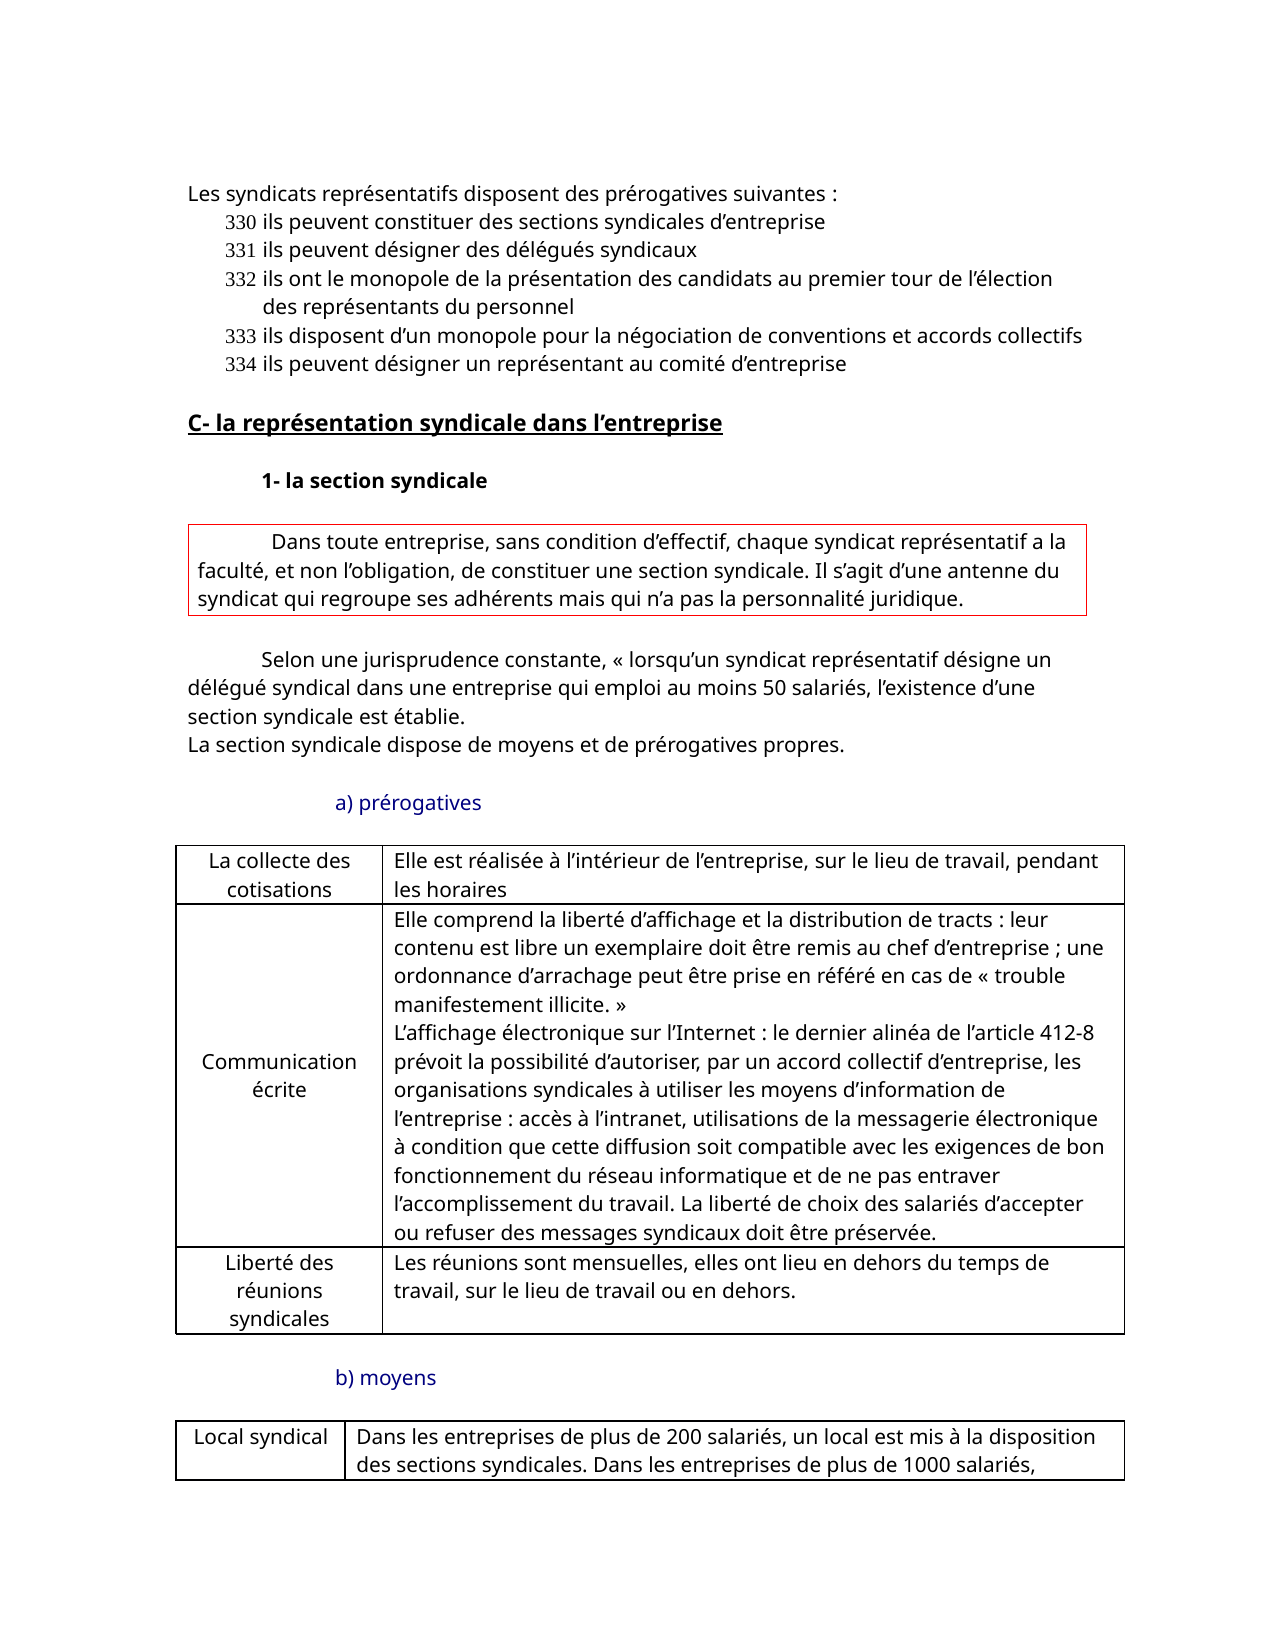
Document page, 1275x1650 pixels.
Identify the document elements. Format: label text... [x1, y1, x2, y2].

text C- la représentation syndicale dans l’entreprise [187, 407, 1087, 438]
text b) moyens [261, 1363, 1087, 1392]
list ils peuvent désigner des délégués syndicaux [225, 236, 1087, 264]
table_cell Liberté des réunions syndicales [177, 1248, 382, 1333]
text Les syndicats représentatifs disposent des prérogatives suivantes : [187, 179, 1087, 207]
text Dans toute entreprise, sans condition d’effectif, chaque syndicat représentatif a la faculté, et non l’obligation, de constituer une section syndicale. Il s’agit d’une antenne du syndicat qui regroupe ses adhérents mais qui n’a pas la personnalité juridique. [189, 525, 1086, 615]
table_header Local syndical [177, 1422, 344, 1479]
text a) prérogatives [261, 788, 1087, 816]
table_cell Communication écrite [177, 905, 382, 1246]
table_header Elle est réalisée à l’intérieur de l’entreprise, sur le lieu de travail, pendant les horaires [383, 846, 1124, 903]
table_cell Les réunions sont mensuelles, elles ont lieu en dehors du temps de travail, sur le lieu de travail ou en dehors. [383, 1248, 1124, 1333]
text Selon une jurisprudence constante, « lorsqu’un syndicat représentatif désigne un délégué syndical dans une entreprise qui emploi au moins 50 salariés, l’existence d’une section syndicale est établie. [187, 645, 1087, 730]
list ils peuvent constituer des sections syndicales d’entreprise [225, 207, 1087, 236]
list ils disposent d’un monopole pour la négociation de conventions et accords collectifs [225, 321, 1087, 349]
table_header La collecte des cotisations [177, 846, 382, 903]
table_cell Elle comprend la liberté d’affichage et la distribution de tracts : leur contenu est libre un exemplaire doit être remis au chef d’entreprise ; une ordonnance d’arrachage peut être prise en référé en cas de « trouble manifestement illicite. » L’affichage électronique sur l’Internet : le dernier alinéa de l’article 412-8 prévoit la possibilité d’autoriser, par un accord collectif d’entreprise, les organisations syndicales à utiliser les moyens d’information de l’entreprise : accès à l’intranet, utilisations de la messagerie électronique à condition que cette diffusion soit compatible avec les exigences de bon fonctionnement du réseau informatique et de ne pas entraver l’accomplissement du travail. La liberté de choix des salariés d’accepter ou refuser des messages syndicaux doit être préservée. [383, 905, 1124, 1246]
list ils peuvent désigner un représentant au comité d’entreprise [225, 349, 1087, 378]
text 1- la section syndicale [187, 467, 1087, 495]
table_header Dans les entreprises de plus de 200 salariés, un local est mis à la disposition des sections syndicales. Dans les entreprises de plus de 1000 salariés, [346, 1422, 1124, 1479]
list ils ont le monopole de la présentation des candidats au premier tour de l’élection des représentants du personnel [225, 264, 1087, 321]
text La section syndicale dispose de moyens et de prérogatives propres. [187, 730, 1087, 759]
